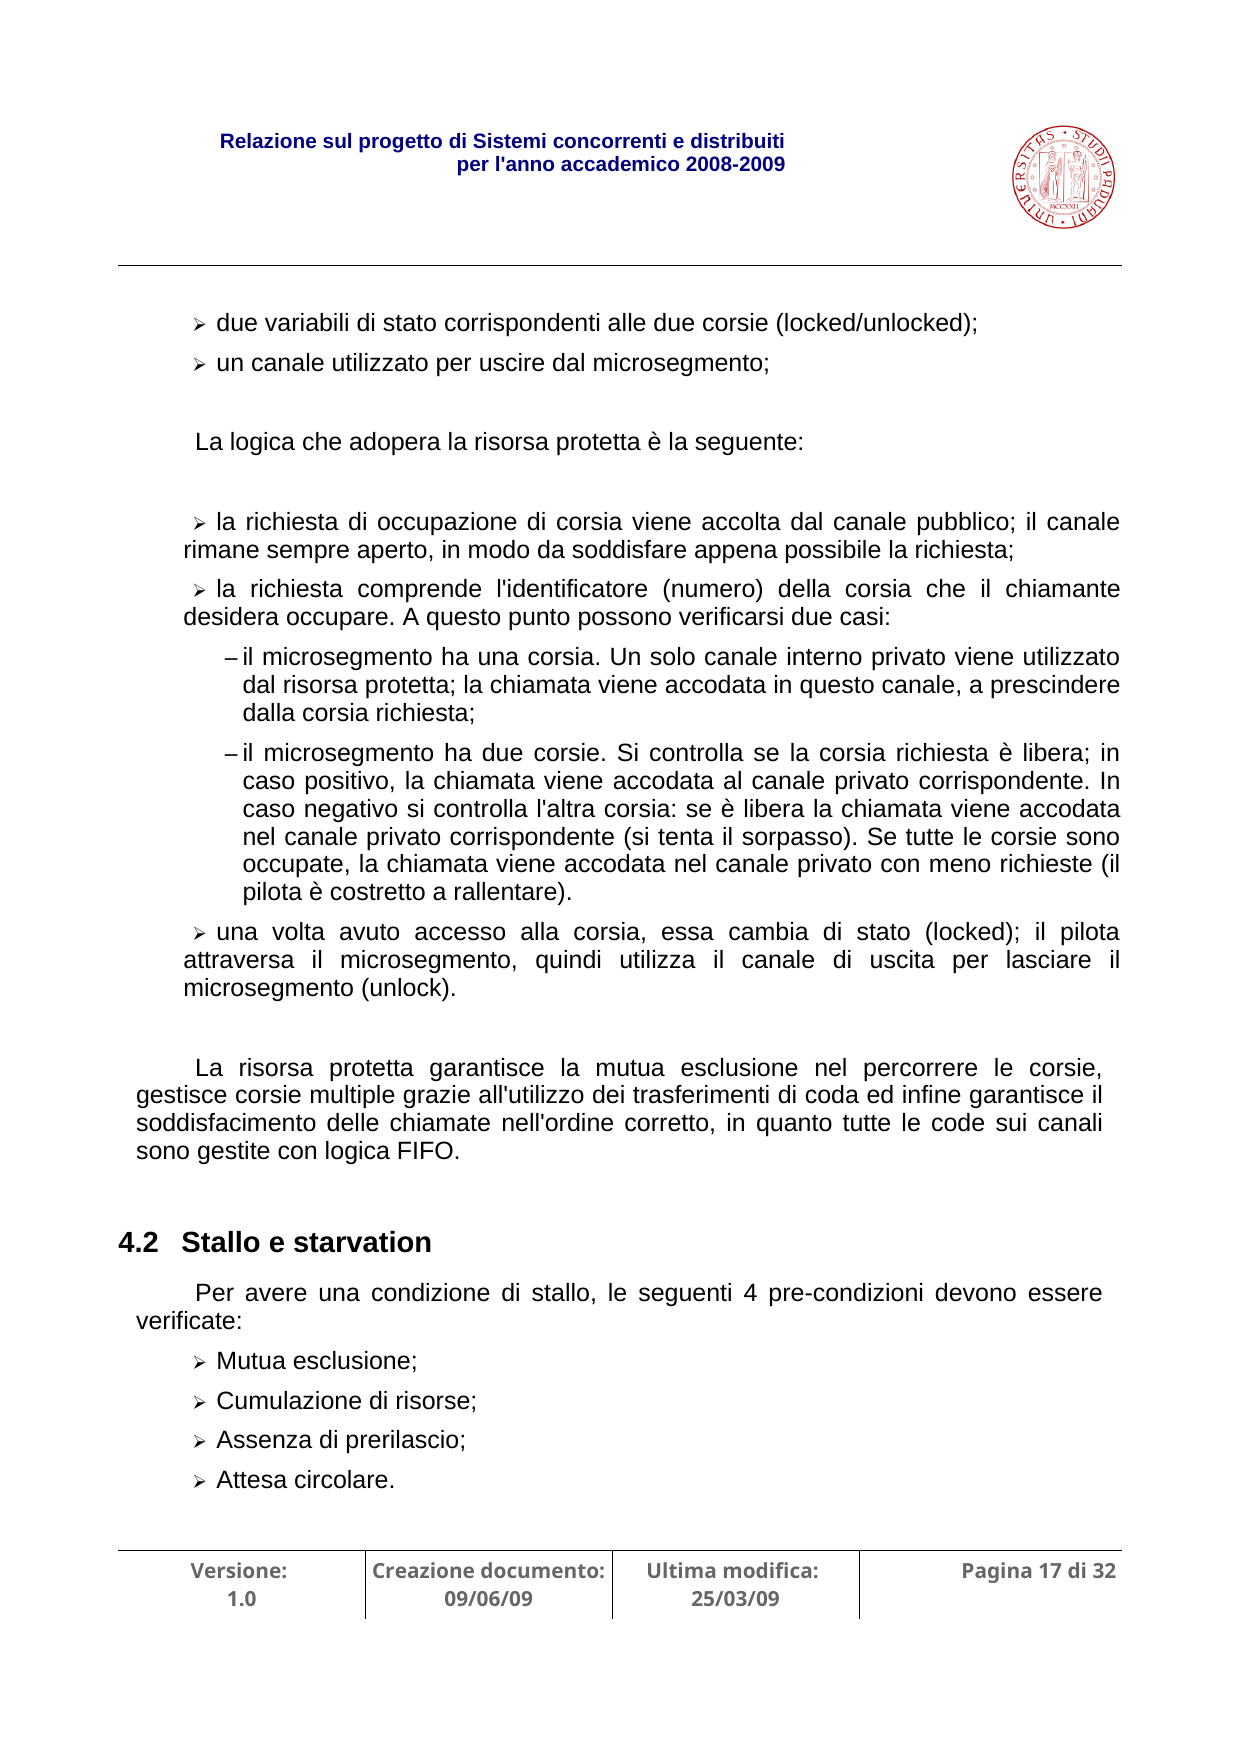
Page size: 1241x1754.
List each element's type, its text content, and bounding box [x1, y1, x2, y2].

text Per avere una condizione di stallo, le seguenti 4 pre-condizioni devono essere verificate: [136, 1279, 1104, 1335]
subtitle Stallo e starvation [118, 1226, 1122, 1258]
list il microsegmento ha una corsia. Un solo canale interno privato viene utilizzato dal risorsa protetta; la chiamata viene accodata in questo canale, a prescindere dalla corsia richiesta; [224, 643, 1122, 727]
list un canale utilizzato per uscire dal microsegmento; [183, 348, 1122, 376]
list Attesa circolare. [183, 1466, 1122, 1494]
list due variabili di stato corrispondenti alle due corsie (locked/unlocked); [183, 309, 1122, 337]
text La logica che adopera la risorsa protetta è la seguente: [136, 428, 1104, 456]
list la richiesta di occupazione di corsia viene accolta dal canale pubblico; il canale rimane sempre aperto, in modo da soddisfare appena possibile la richiesta; [183, 508, 1122, 563]
list Mutua esclusione; [183, 1347, 1122, 1374]
list il microsegmento ha due corsie. Si controlla se la corsia richiesta è libera; in caso positivo, la chiamata viene accodata al canale privato corrispondente. In caso negativo si controlla l'altra corsia: se è libera la chiamata viene accodata nel canale privato corrispondente (si tenta il sorpasso). Se tutte le corsie sono occupate, la chiamata viene accodata nel canale privato con meno richieste (il pilota è costretto a rallentare). [224, 739, 1122, 906]
list Assenza di prerilascio; [183, 1426, 1122, 1454]
list Cumulazione di risorse; [183, 1386, 1122, 1414]
list una volta avuto accesso alla corsia, essa cambia di stato (locked); il pilota attraversa il microsegmento, quindi utilizza il canale di uscita per lasciare il microsegmento (unlock). [183, 918, 1122, 1002]
picture [1010, 123, 1117, 231]
text La risorsa protetta garantisce la mutua esclusione nel percorrere le corsie, gestisce corsie multiple grazie all'utilizzo dei trasferimenti di coda ed infine garantisce il soddisfacimento delle chiamate nell'ordine corretto, in quanto tutte le code sui canali sono gestite con logica FIFO. [136, 1053, 1104, 1165]
list la richiesta comprende l'identificatore (numero) della corsia che il chiamante desidera occupare. A questo punto possono verificarsi due casi: [183, 575, 1122, 631]
